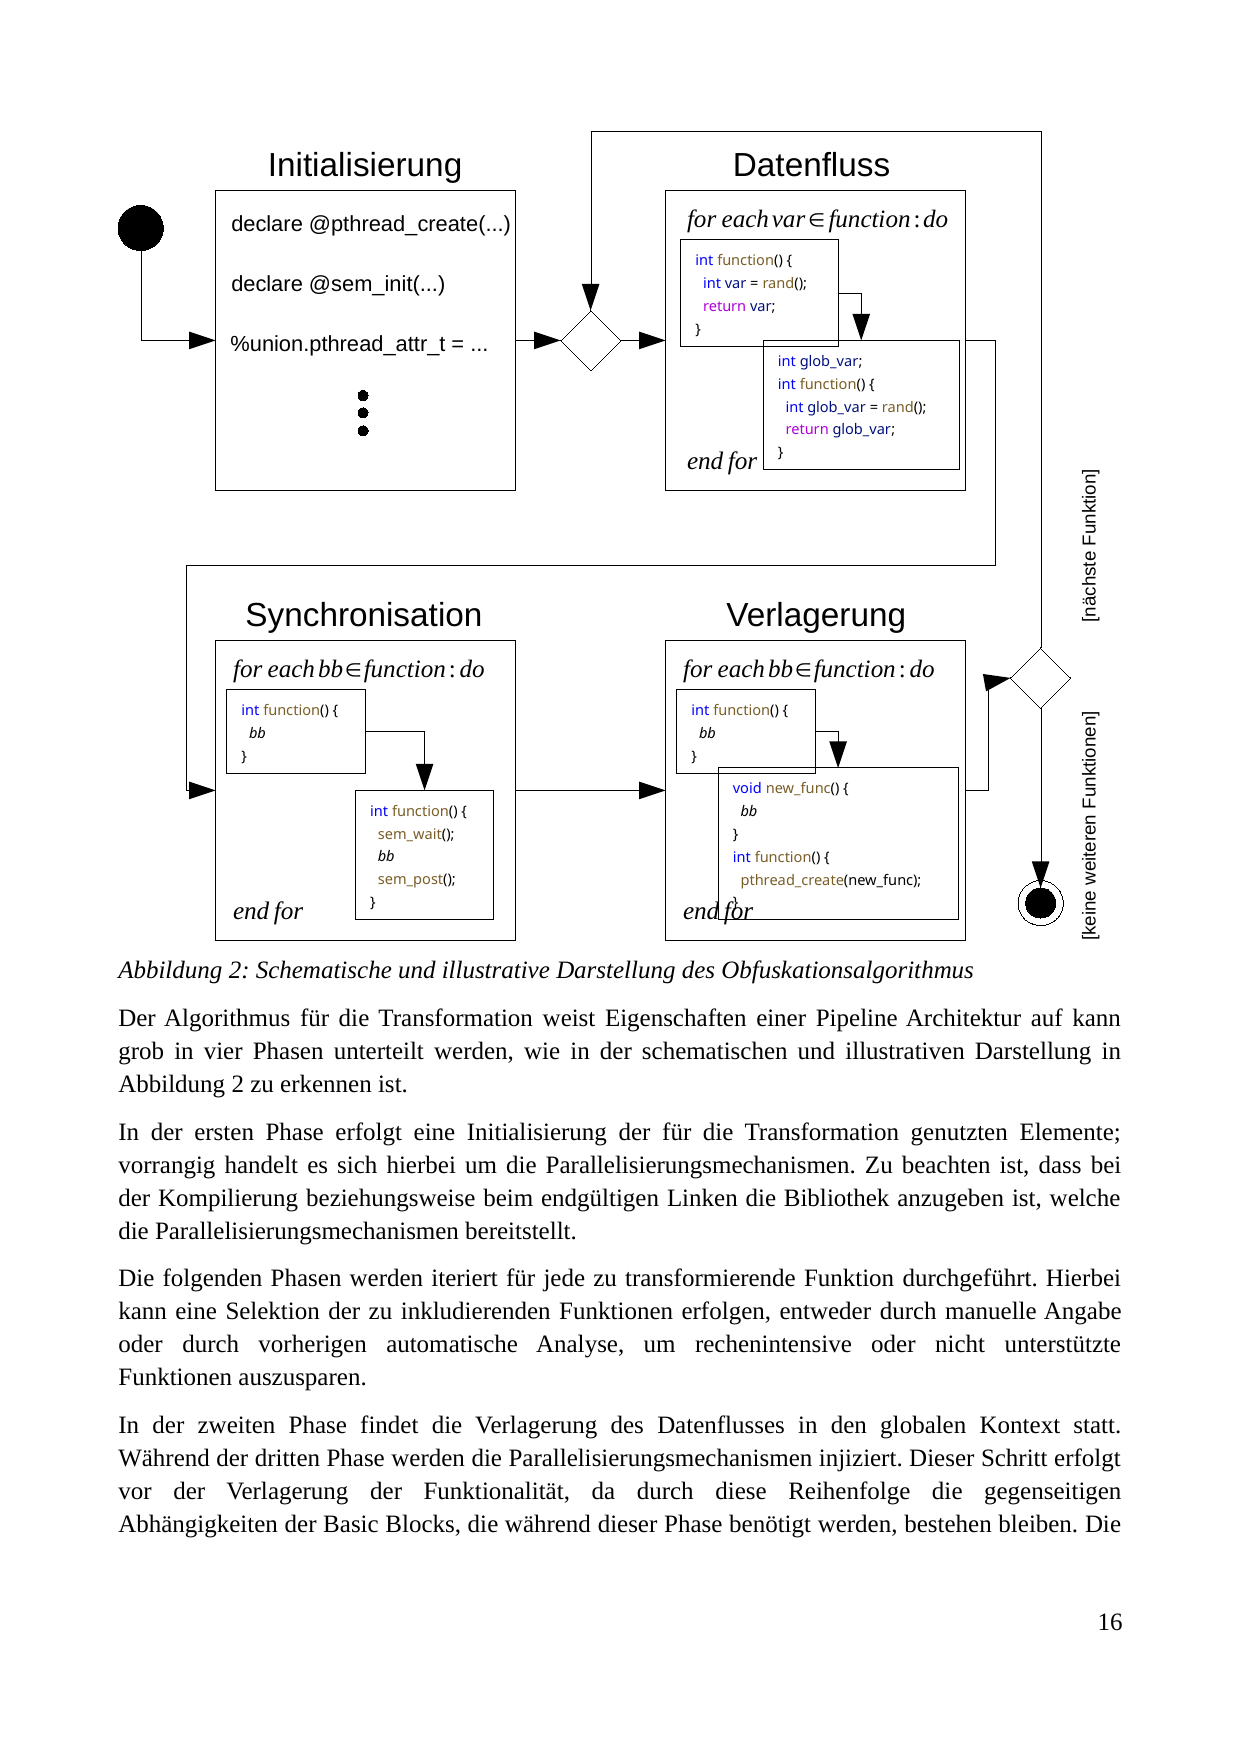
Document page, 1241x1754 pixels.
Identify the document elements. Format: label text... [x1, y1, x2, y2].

text In der zweiten Phase findet die Verlagerung des Datenflusses in den globalen Kontext statt. Während der dritten Phase werden die Parallelisierungsmechanismen injiziert. Dieser Schritt erfolgt vor der Verlagerung der Funktionalität, da durch diese Reihenfolge die gegenseitigen Abhängigkeiten der Basic Blocks, die während dieser Phase benötigt werden, bestehen bleiben. Die [118, 1410, 1122, 1538]
text In der ersten Phase erfolgt eine Initialisierung der für die Transformation genutzten Elemente; vorrangig handelt es sich hierbei um die Parallelisierungsmechanismen. Zu beachten ist, dass bei der Kompilierung beziehungsweise beim endgültigen Linken die Bibliothek anzugeben ist, welche die Parallelisierungsmechanismen bereitstellt. [118, 1117, 1122, 1244]
text Der Algorithmus für die Transformation weist Eigenschaften einer Pipeline Architektur auf kann grob in vier Phasen unterteilt werden, wie in der schematischen und illustrativen Darstellung in Abbildung 2 zu erkennen ist. [118, 1003, 1122, 1098]
text Die folgenden Phasen werden iteriert für jede zu transformierende Funktion durchgeführt. Hierbei kann eine Selektion der zu inkludierenden Funktionen erfolgen, entweder durch manuelle Angabe oder durch vorherigen automatische Analyse, um rechenintensive oder nicht unterstützte Funktionen auszusparen. [118, 1263, 1122, 1391]
text Abbildung 2: Schematische und illustrative Darstellung des Obfuskationsalgorithmus [118, 131, 1116, 984]
